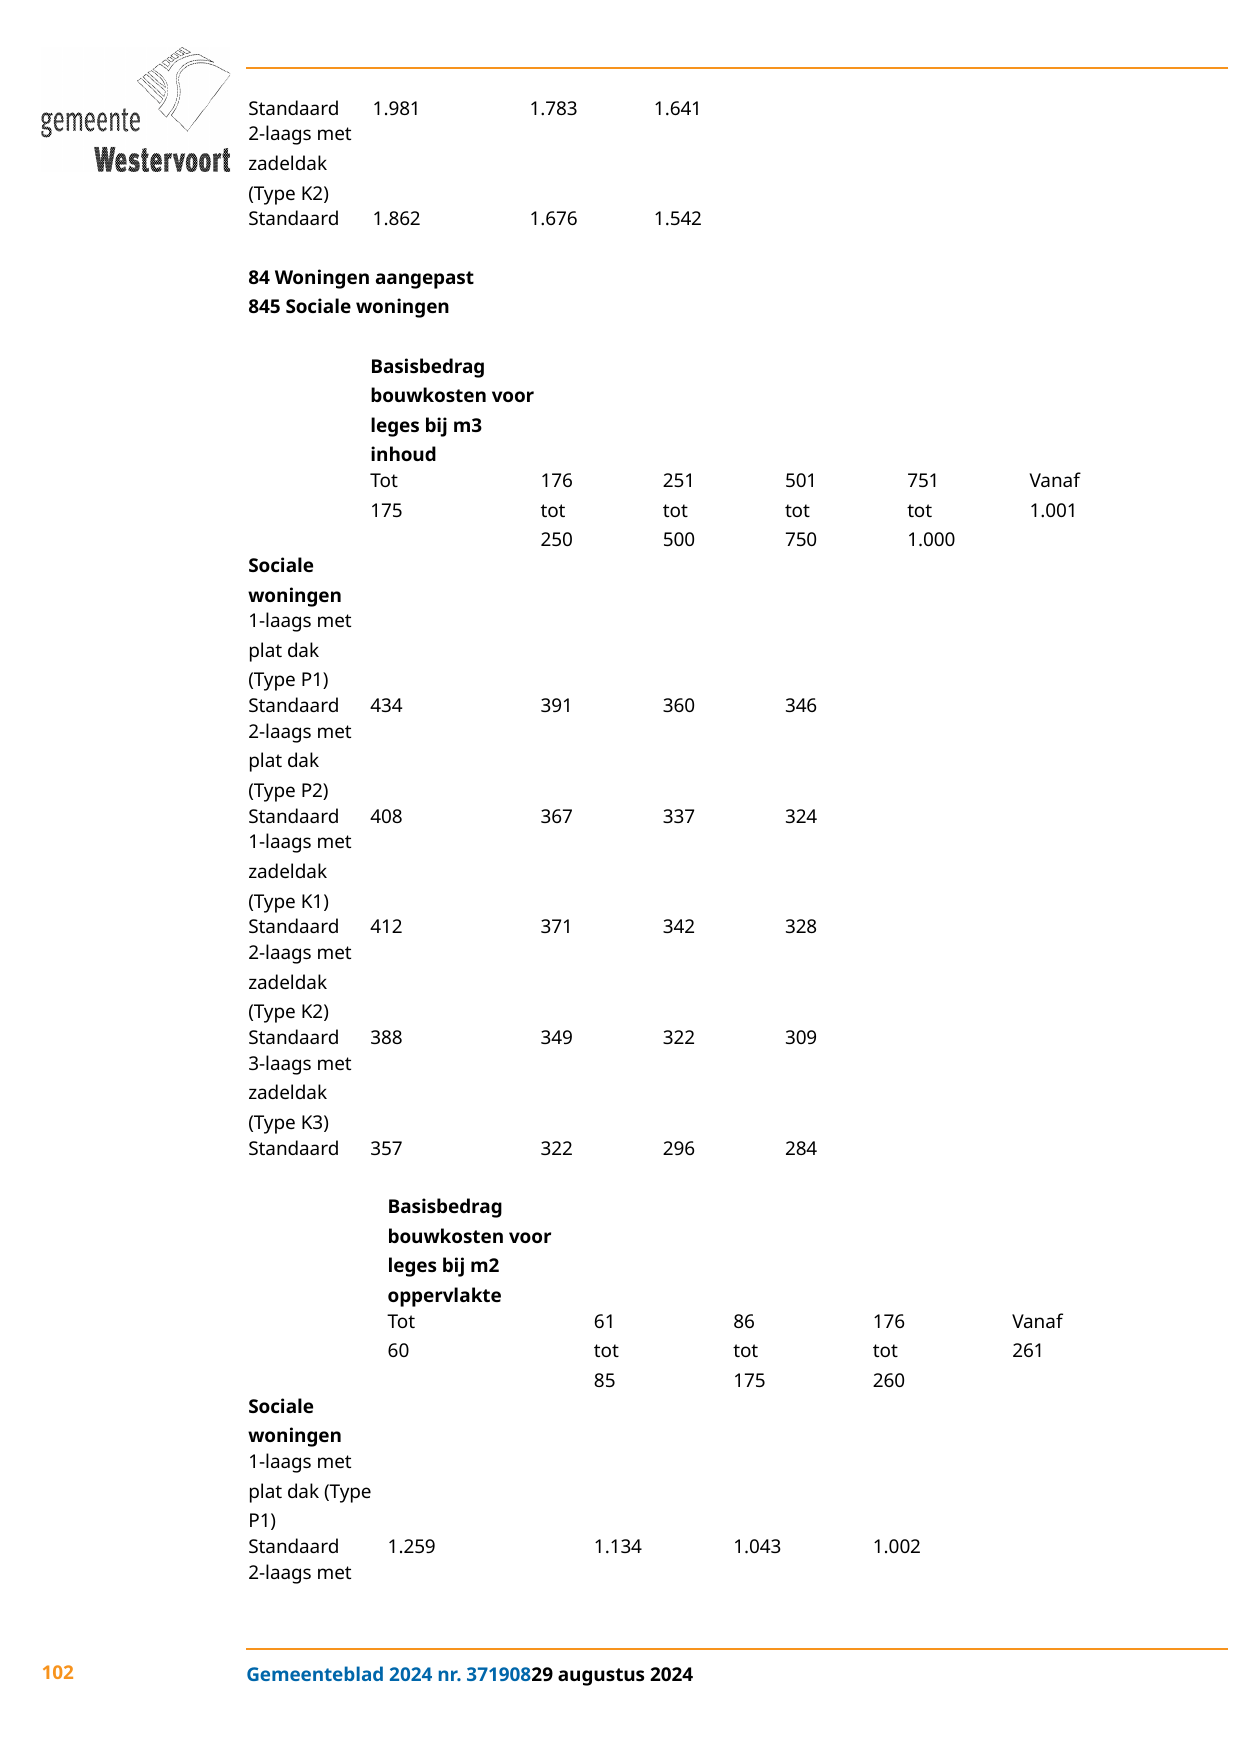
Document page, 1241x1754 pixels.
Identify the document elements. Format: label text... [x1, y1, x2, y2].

table_cell [903, 205, 1027, 231]
table_cell 434 [370, 693, 540, 718]
table_cell 367 [540, 803, 663, 829]
table_cell 342 [663, 914, 785, 939]
table_cell 1-laags met plat dak (Type P1) [248, 1448, 387, 1533]
table_cell Sociale woningen [248, 552, 370, 607]
table_cell [663, 829, 785, 914]
table_cell [540, 608, 663, 692]
table_cell [907, 1024, 1029, 1050]
table_cell [907, 718, 1029, 803]
table_cell [907, 552, 1029, 607]
table_cell [1027, 95, 1152, 121]
table_cell [1027, 205, 1152, 231]
table_cell 346 [785, 693, 907, 718]
table_cell [907, 829, 1029, 914]
table_cell [248, 467, 370, 552]
table_cell 501 tot 750 [785, 467, 907, 552]
table_cell [785, 608, 907, 692]
table_cell [594, 1393, 733, 1448]
table_cell [907, 1135, 1029, 1161]
table_cell [370, 552, 540, 607]
table_cell 1.862 [373, 205, 529, 231]
table_cell [1029, 914, 1152, 939]
table_cell [907, 608, 1029, 692]
table_cell 391 [540, 693, 663, 718]
table_cell 176 tot 260 [873, 1308, 1012, 1393]
table_cell [663, 718, 785, 803]
table_cell [540, 1050, 663, 1135]
table_cell [594, 1559, 733, 1584]
table_cell [1029, 1050, 1152, 1135]
table_cell [778, 205, 903, 231]
table_cell [540, 718, 663, 803]
table_cell [370, 718, 540, 803]
table_cell [540, 552, 663, 607]
table_cell 371 [540, 914, 663, 939]
table_cell Standaard [248, 1024, 370, 1050]
table_cell [778, 121, 903, 205]
table_cell [907, 939, 1029, 1024]
table_cell [1029, 803, 1152, 829]
table_cell [540, 939, 663, 1024]
table_cell 360 [663, 693, 785, 718]
table_header [248, 1194, 387, 1308]
table_cell [663, 552, 785, 607]
table_cell 751 tot 1.000 [907, 467, 1029, 552]
table_cell 2-laags met zadeldak (Type K2) [248, 121, 372, 205]
table_cell 2-laags met plat dak (Type P2) [248, 718, 370, 803]
table_header Basisbedrag bouwkosten voor leges bij m3 inhoud [370, 353, 540, 467]
table_cell 1.002 [873, 1533, 1012, 1559]
table_cell 1.676 [529, 205, 654, 231]
table_cell Standaard [248, 1533, 387, 1559]
table_cell [907, 693, 1029, 718]
table_cell 408 [370, 803, 540, 829]
table_cell [663, 939, 785, 1024]
table_cell 322 [663, 1024, 785, 1050]
table_cell [873, 1448, 1012, 1533]
table_cell [370, 608, 540, 692]
table_cell 388 [370, 1024, 540, 1050]
table_header [248, 353, 370, 467]
table_cell [594, 1448, 733, 1533]
table_cell [1012, 1559, 1152, 1584]
table_cell [1029, 829, 1152, 914]
table_cell Sociale woningen [248, 1393, 387, 1448]
table_cell [873, 1393, 1012, 1448]
text 845 Sociale woningen [248, 293, 1152, 319]
table_cell 86 tot 175 [733, 1308, 873, 1393]
table_cell 1.542 [654, 205, 778, 231]
table_cell [1012, 1533, 1152, 1559]
table_cell Standaard [248, 803, 370, 829]
table_cell 1.259 [388, 1533, 594, 1559]
table_cell [785, 829, 907, 914]
table_cell [785, 1050, 907, 1135]
table_cell Vanaf 261 [1012, 1308, 1152, 1393]
table_cell [370, 939, 540, 1024]
table_cell 412 [370, 914, 540, 939]
table_cell [388, 1393, 594, 1448]
table_cell [663, 608, 785, 692]
table_cell [1029, 1135, 1152, 1161]
table_cell [1012, 1393, 1152, 1448]
table_cell [733, 1448, 873, 1533]
table_cell [654, 121, 778, 205]
table_cell [907, 1050, 1029, 1135]
table_cell Standaard [248, 205, 372, 231]
table_cell 1.641 [654, 95, 778, 121]
table_cell [373, 121, 529, 205]
table_cell [1029, 1024, 1152, 1050]
table_cell Tot 175 [370, 467, 540, 552]
table_cell [785, 939, 907, 1024]
table_cell [370, 1050, 540, 1135]
table_cell [1029, 939, 1152, 1024]
picture [41, 47, 231, 172]
table_cell [1012, 1448, 1152, 1533]
table_cell [388, 1559, 594, 1584]
table_cell Standaard [248, 914, 370, 939]
table_cell 1.981 [373, 95, 529, 121]
table_cell [903, 121, 1027, 205]
table_cell 251 tot 500 [663, 467, 785, 552]
table_cell Vanaf 1.001 [1029, 467, 1152, 552]
table_cell [785, 552, 907, 607]
table_cell [907, 803, 1029, 829]
table_cell 328 [785, 914, 907, 939]
table_cell 61 tot 85 [594, 1308, 733, 1393]
table_cell 324 [785, 803, 907, 829]
table_cell 296 [663, 1135, 785, 1161]
table_cell 1.783 [529, 95, 654, 121]
table_cell 337 [663, 803, 785, 829]
table_cell [529, 121, 654, 205]
table_cell 322 [540, 1135, 663, 1161]
table_cell [903, 95, 1027, 121]
table_cell 2-laags met zadeldak (Type K2) [248, 939, 370, 1024]
table_cell [248, 1308, 387, 1393]
table_cell [1029, 693, 1152, 718]
table_cell Standaard [248, 1135, 370, 1161]
table_cell [1027, 121, 1152, 205]
table_cell Standaard [248, 693, 370, 718]
table_cell [733, 1393, 873, 1448]
table_cell [1029, 608, 1152, 692]
table_cell Tot 60 [388, 1308, 594, 1393]
table_cell [388, 1448, 594, 1533]
table_cell [1029, 718, 1152, 803]
table_cell [907, 914, 1029, 939]
table_cell [733, 1559, 873, 1584]
table_cell [1029, 552, 1152, 607]
table_cell 1-laags met zadeldak (Type K1) [248, 829, 370, 914]
table_cell 349 [540, 1024, 663, 1050]
table_cell 2-laags met [248, 1559, 387, 1584]
table_cell 284 [785, 1135, 907, 1161]
table_cell Standaard [248, 95, 372, 121]
table_cell [663, 1050, 785, 1135]
table_cell 1-laags met plat dak (Type P1) [248, 608, 370, 692]
table_cell [873, 1559, 1012, 1584]
table_header Basisbedrag bouwkosten voor leges bij m2 oppervlakte [388, 1194, 594, 1308]
table_cell 1.134 [594, 1533, 733, 1559]
table_cell 176 tot 250 [540, 467, 663, 552]
table_cell 309 [785, 1024, 907, 1050]
table_cell [778, 95, 903, 121]
text 84 Woningen aangepast [248, 264, 1152, 290]
table_cell 3-laags met zadeldak (Type K3) [248, 1050, 370, 1135]
table_cell 357 [370, 1135, 540, 1161]
table_cell [785, 718, 907, 803]
table_cell [540, 829, 663, 914]
table_cell [370, 829, 540, 914]
table_cell 1.043 [733, 1533, 873, 1559]
